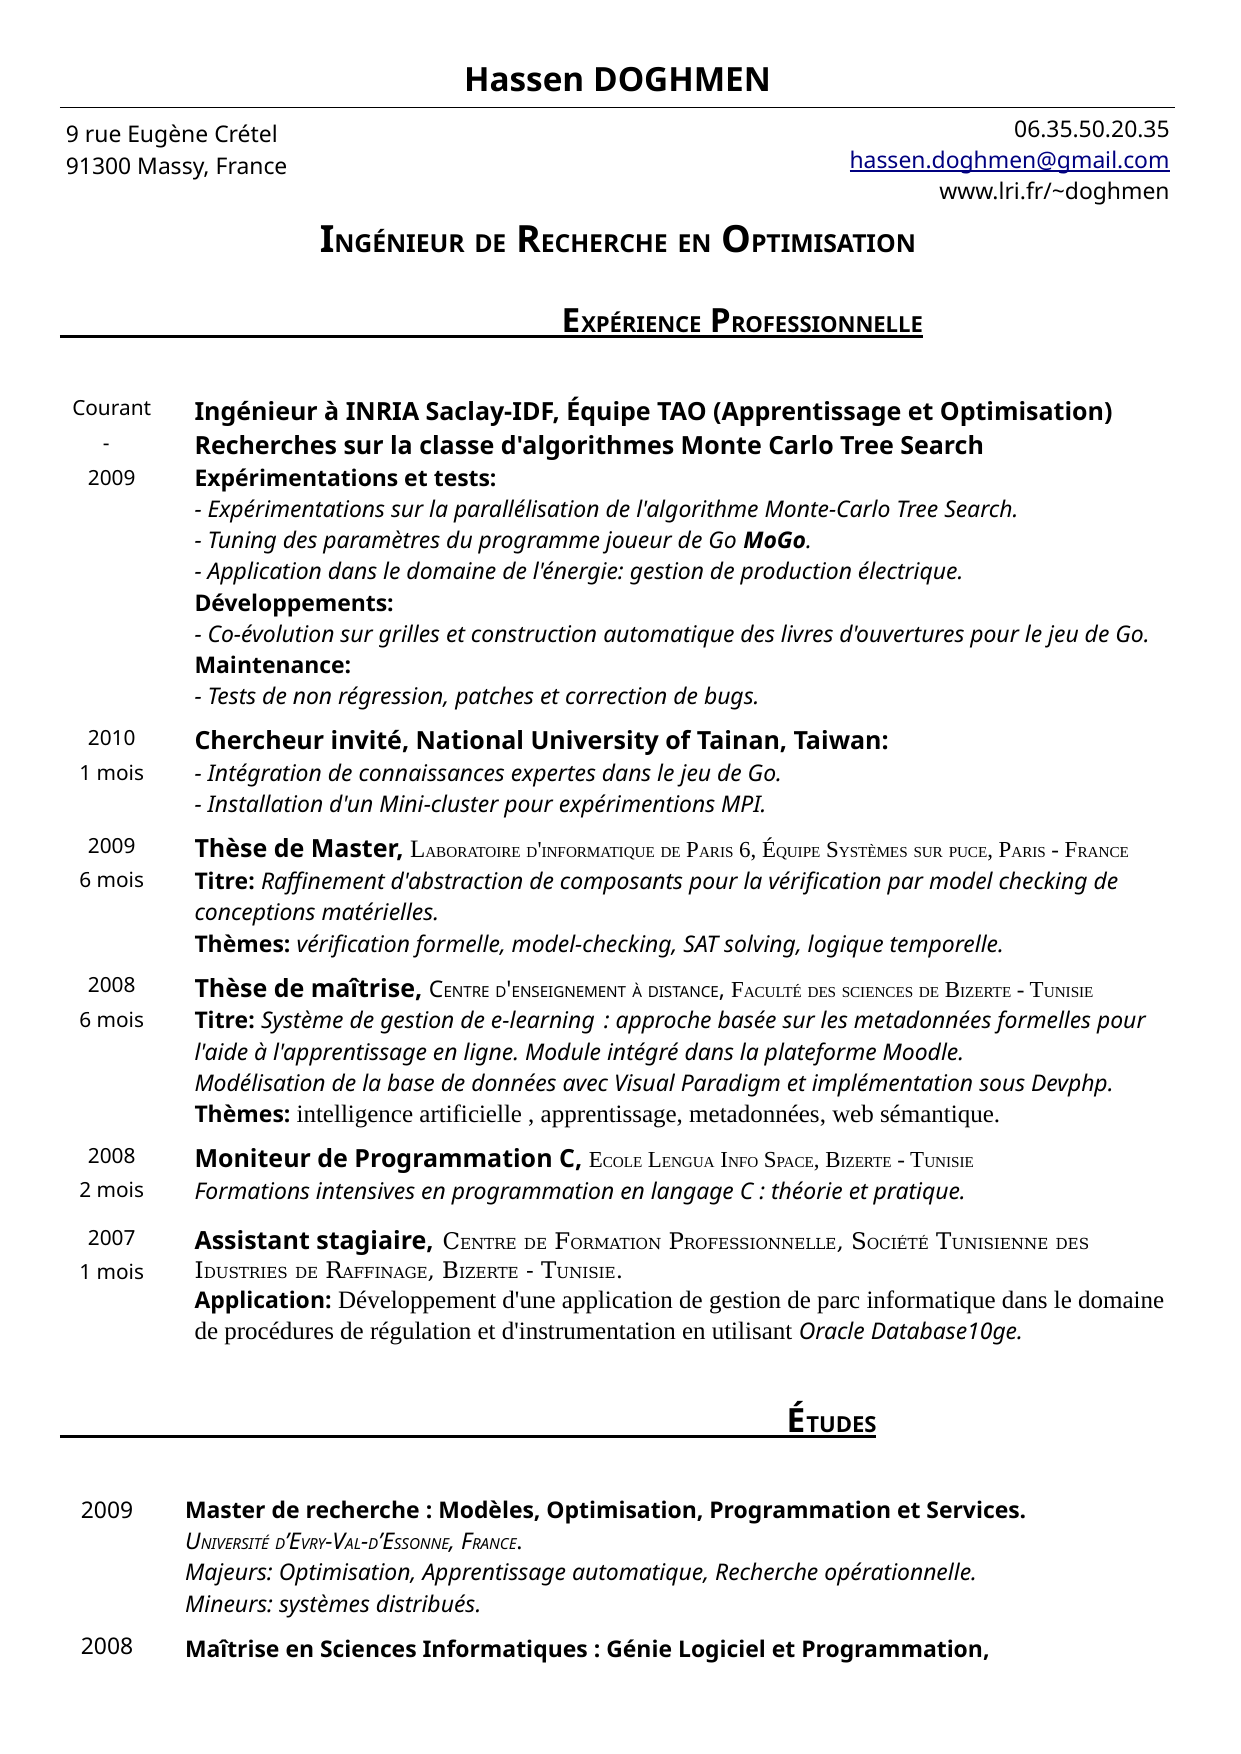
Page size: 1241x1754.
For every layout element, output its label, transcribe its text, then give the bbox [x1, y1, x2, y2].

table_cell Moniteur de Programmation C, Ecole Lengua Info Space, Bizerte - Tunisie Formations intensives en programmation en langage C : théorie et pratique. [189, 1135, 1176, 1217]
table_header Courant - 2009 [60, 388, 189, 717]
text Ingénieur de Recherche en Optimisation [60, 212, 1175, 263]
table_cell 2009 6 mois [60, 825, 189, 964]
table_cell 2008 6 mois [60, 965, 189, 1135]
table_cell Assistant stagiaire, Centre de Formation Professionnelle, Société Tunisienne des Idustries de Raffinage, Bizerte - Tunisie. Application: Développement d'une application de gestion de parc informatique dans le domaine de procédures de régulation et d'instrumentation en utilisant Oracle Database10ge. [189, 1217, 1176, 1352]
table_cell Thèse de Master, Laboratoire d'informatique de Paris 6, Équipe Systèmes sur puce, Paris - France Titre: Raffinement d'abstraction de composants pour la vérification par model checking de conceptions matérielles. Thèmes: vérification formelle, model-checking, SAT solving, logique temporelle. [189, 825, 1176, 964]
table_cell 06.35.50.20.35 hassen.doghmen@gmail.com www.lri.fr/~doghmen [618, 108, 1175, 212]
text Expérience Professionnelle [60, 297, 1150, 342]
table_cell 2007 1 mois [60, 1217, 189, 1352]
table_cell 2010 1 mois [60, 717, 189, 825]
table_cell 2008 [60, 1625, 179, 1673]
table_cell 9 rue Eugène Crétel 91300 Massy, France [60, 108, 617, 212]
table_cell 2008 2 mois [60, 1135, 189, 1217]
table_header Ingénieur à INRIA Saclay-IDF, Équipe TAO (Apprentissage et Optimisation) Recherches sur la classe d'algorithmes Monte Carlo Tree Search Expérimentations et tests: - Expérimentations sur la parallélisation de l'algorithme Monte-Carlo Tree Search. - Tuning des paramètres du programme joueur de Go MoGo. - Application dans le domaine de l'énergie: gestion de production électrique. Développements: - Co-évolution sur grilles et construction automatique des livres d'ouvertures pour le jeu de Go. Maintenance: - Tests de non régression, patches et correction de bugs. [189, 388, 1176, 717]
table_cell Maîtrise en Sciences Informatiques : Génie Logiciel et Programmation, [179, 1625, 1175, 1673]
table_cell Thèse de maîtrise, Centre d'enseignement à distance, Faculté des sciences de Bizerte - Tunisie Titre: Système de gestion de e-learning : approche basée sur les metadonnées formelles pour l'aide à l'apprentissage en ligne. Module intégré dans la plateforme Moodle. Modélisation de la base de données avec Visual Paradigm et implémentation sous Devphp. Thèmes: intelligence artificielle , apprentissage, metadonnées, web sémantique. [189, 965, 1176, 1135]
text Études [60, 1397, 1150, 1443]
table_header Master de recherche : Modèles, Optimisation, Programmation et Services. Université d’Evry-Val-d’Essonne, France. Majeurs: Optimisation, Apprentissage automatique, Recherche opérationnelle. Mineurs: systèmes distribués. [179, 1488, 1175, 1624]
table_header Hassen DOGHMEN [60, 50, 1175, 107]
table_header 2009 [60, 1488, 179, 1624]
table_cell Chercheur invité, National University of Tainan, Taiwan: - Intégration de connaissances expertes dans le jeu de Go. - Installation d'un Mini-cluster pour expérimentions MPI. [189, 717, 1176, 825]
